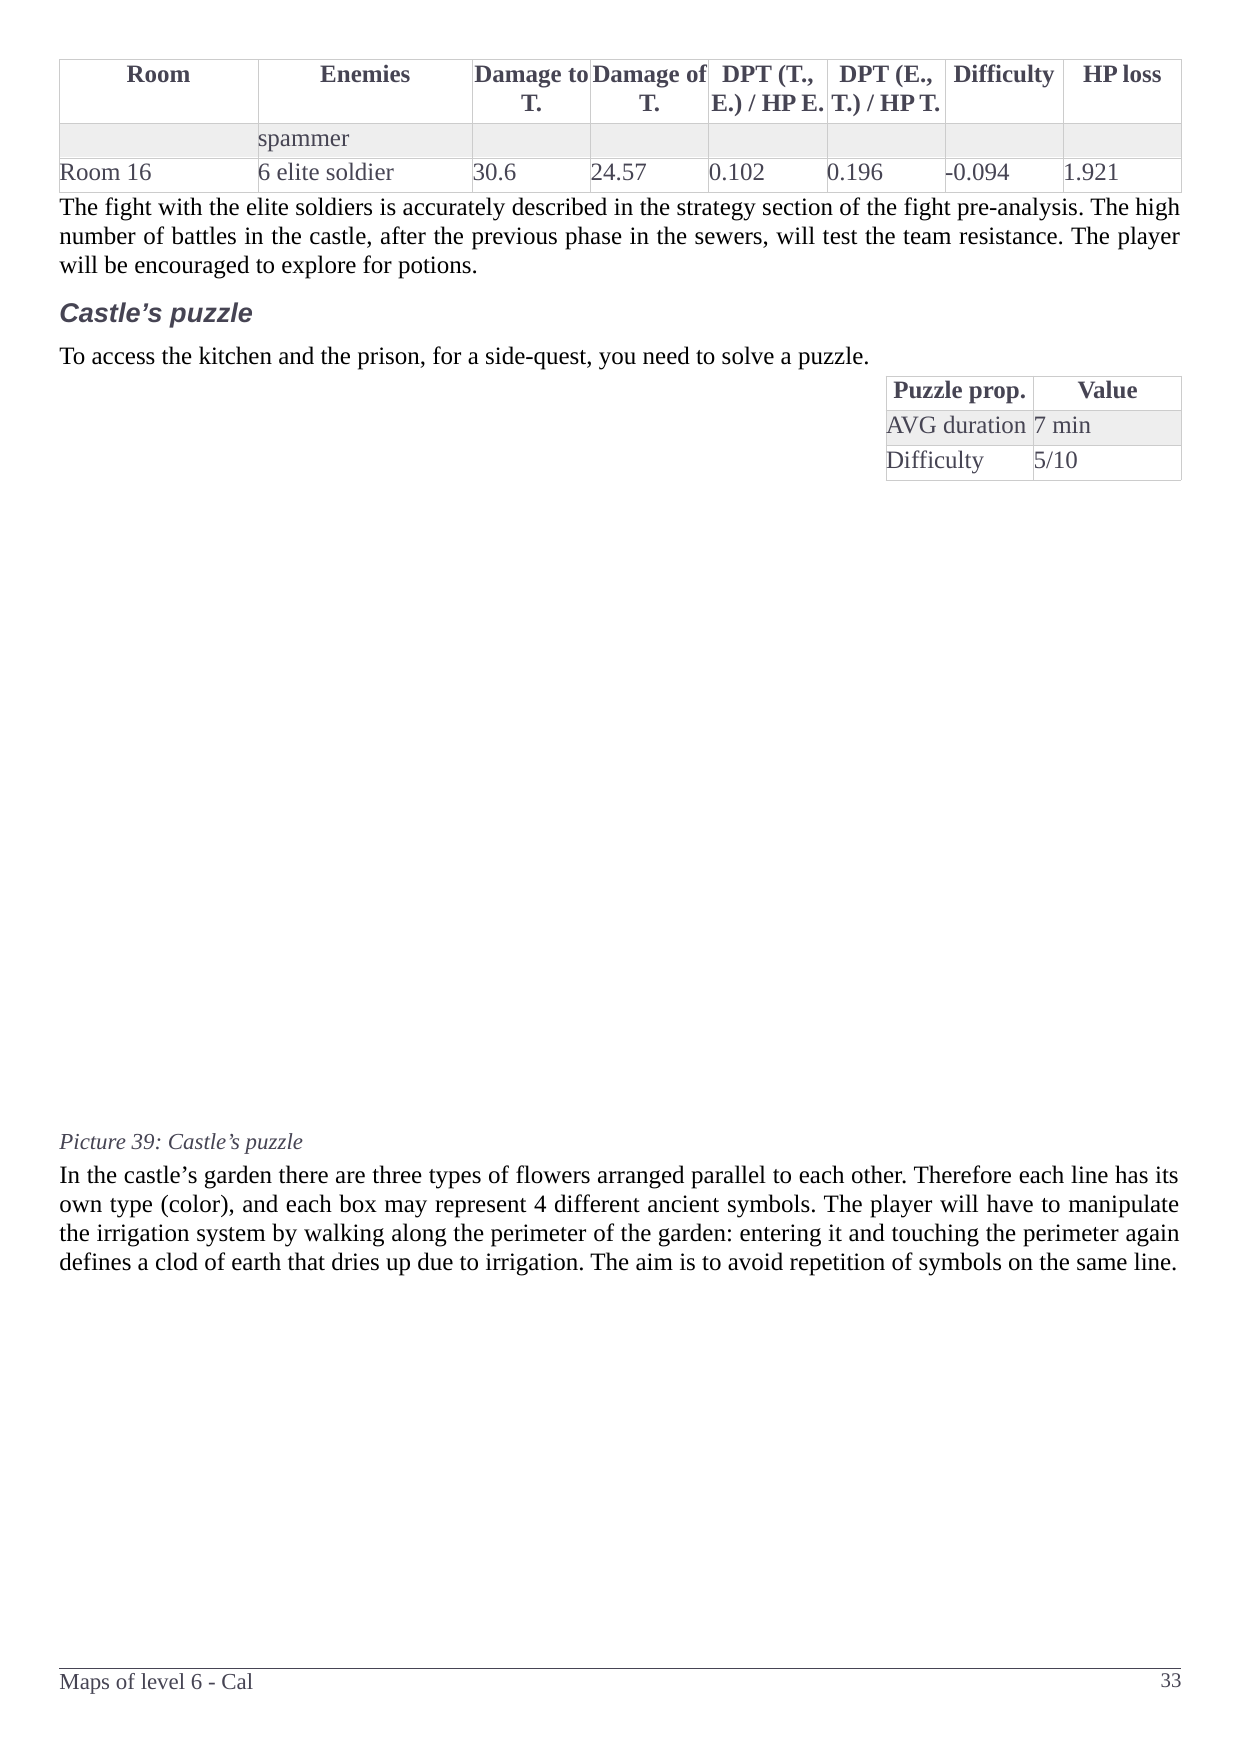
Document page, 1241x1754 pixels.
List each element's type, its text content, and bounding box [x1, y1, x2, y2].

subtitle Castle’s puzzle [59, 297, 1181, 328]
table_cell [1064, 124, 1181, 157]
table_cell AVG duration [887, 411, 1033, 445]
table_header Damage to T. [473, 60, 590, 123]
table_header Puzzle prop. [887, 377, 1033, 410]
table_header [59, 376, 886, 1160]
table_header DPT (T., E.) / HP E. [709, 60, 827, 123]
text To access the kitchen and the prison, for a side-quest, you need to solve a puzzle. [59, 341, 1181, 369]
table_cell [591, 124, 708, 157]
table_cell -0.094 [946, 159, 1063, 192]
table_header Enemies [259, 60, 472, 123]
table_header DPT (E., T.) / HP T. [828, 60, 945, 123]
table_cell 5/10 [1034, 446, 1181, 480]
table_cell Room 16 [60, 159, 258, 192]
table_cell spammer [259, 124, 472, 157]
table_header [886, 481, 1181, 1160]
table_cell 6 elite soldier [259, 159, 472, 192]
table_header Damage of T. [591, 60, 708, 123]
table_header Value [1034, 377, 1181, 410]
table_header HP loss [1064, 60, 1181, 123]
table_cell [60, 124, 258, 157]
table_cell [946, 124, 1063, 157]
table_cell 0.196 [828, 159, 945, 192]
table_header Room [60, 60, 258, 123]
table_header Difficulty [946, 60, 1063, 123]
table_cell 24.57 [591, 159, 708, 192]
table_cell 7 min [1034, 411, 1181, 445]
text In the castle’s garden there are three types of flowers arranged parallel to each other. Therefore each line has its own type (color), and each box may represent 4 different ancient symbols. The player will have to manipulate the irrigation system by walking along the perimeter of the garden: entering it and touching the perimeter again defines a clod of earth that dries up due to irrigation. The aim is to avoid repetition of symbols on the same line. [59, 1160, 1181, 1275]
table_cell 0.102 [709, 159, 827, 192]
table_cell 30.6 [473, 159, 590, 192]
table_cell Difficulty [887, 446, 1033, 480]
table_cell [473, 124, 590, 157]
table_header [64, 1135, 70, 1142]
table_cell 1.921 [1064, 159, 1181, 192]
text The fight with the elite soldiers is accurately described in the strategy section of the fight pre-analysis. The high number of battles in the castle, after the previous phase in the sewers, will test the team resistance. The player will be encouraged to explore for potions. [59, 193, 1181, 279]
table_cell [828, 124, 945, 157]
table_cell [709, 124, 827, 157]
